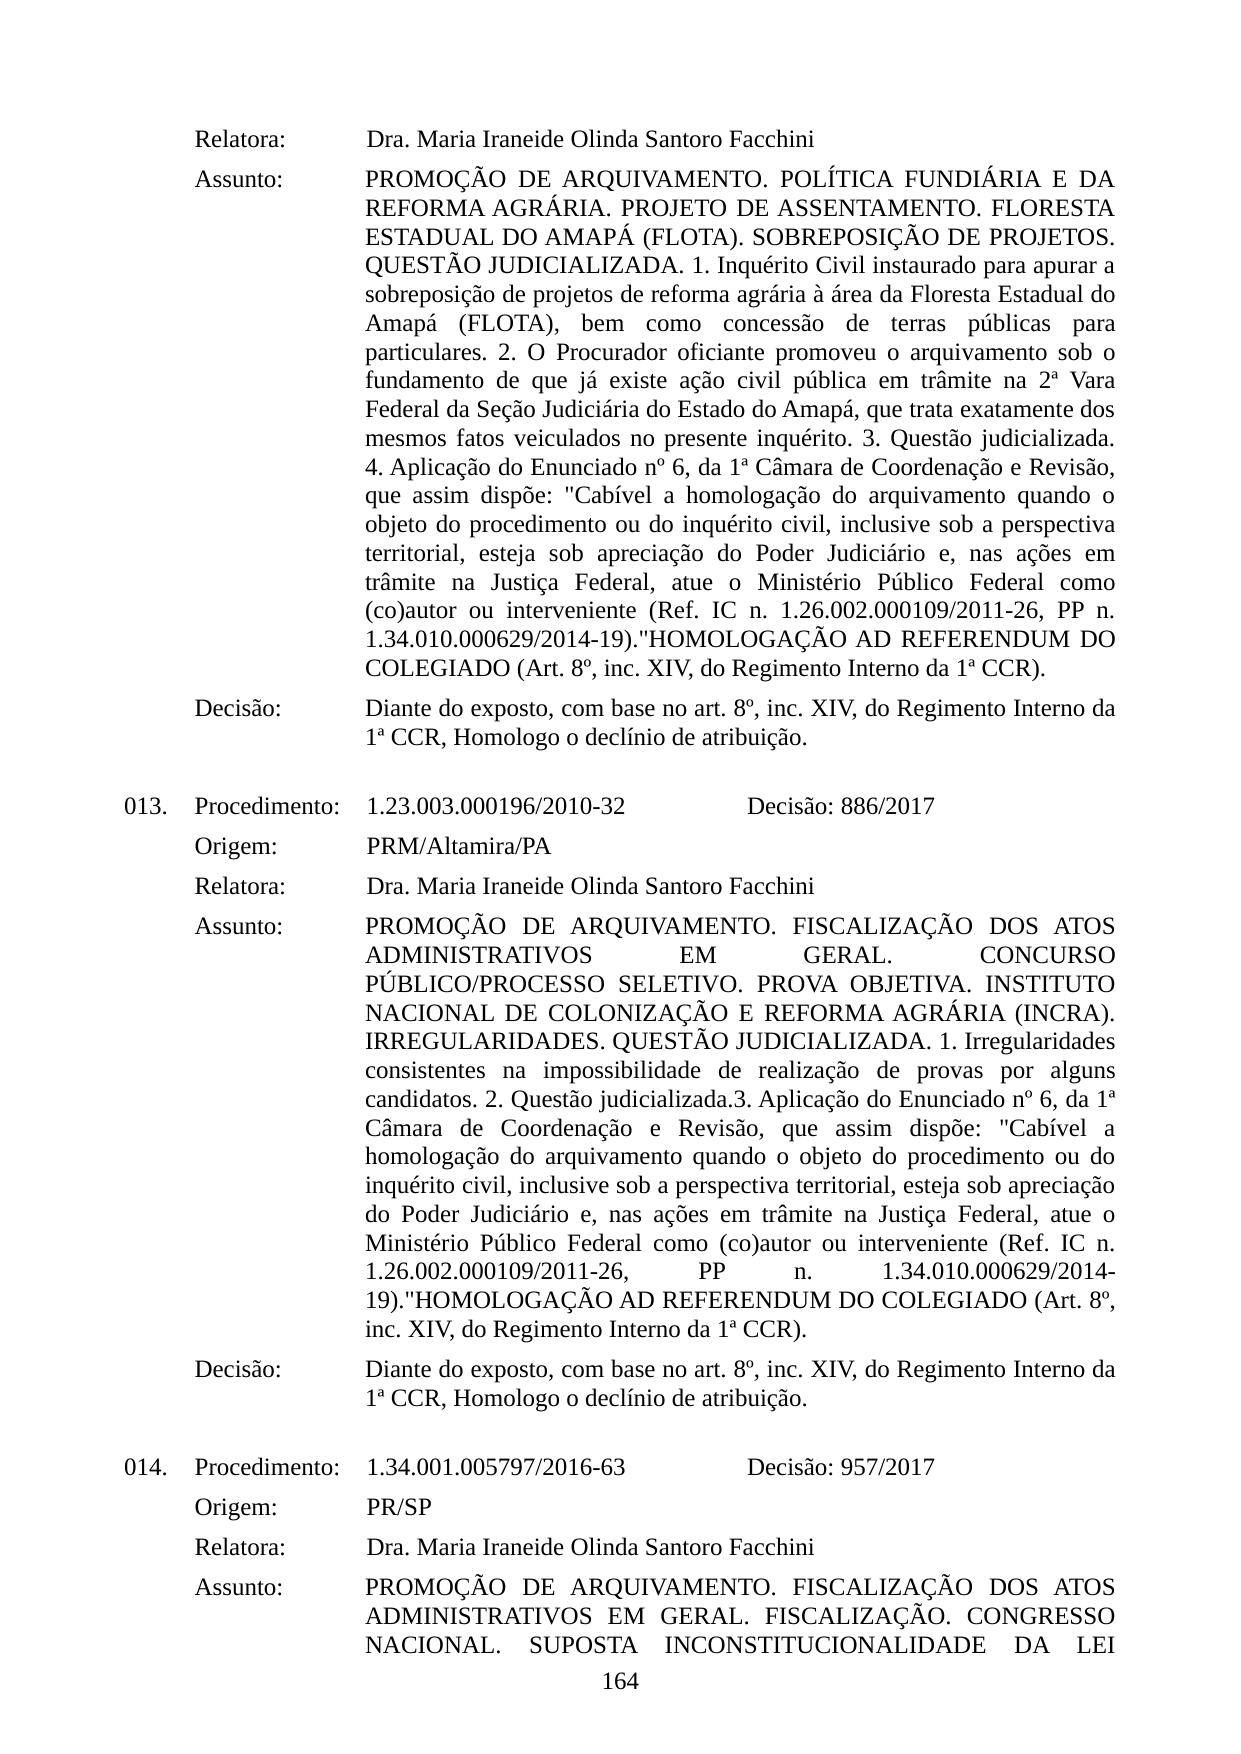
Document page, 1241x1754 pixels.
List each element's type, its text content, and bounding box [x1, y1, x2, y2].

table_cell [118, 118, 188, 158]
table_cell [118, 158, 188, 687]
table_header [118, 687, 189, 756]
table_header 013. [118, 785, 188, 825]
table_cell [118, 865, 188, 906]
table_cell PROMOÇÃO DE ARQUIVAMENTO. FISCALIZAÇÃO DOS ATOS ADMINISTRATIVOS EM GERAL. FISCALIZAÇÃO. CONGRESSO NACIONAL. SUPOSTA INCONSTITUCIONALIDADE DA LEI [361, 1567, 1122, 1664]
table_header 1.23.003.000196/2010-32 [361, 785, 741, 825]
table_header Decisão: 957/2017 [741, 1446, 1122, 1486]
table_cell [118, 906, 188, 1348]
table_cell Dra. Maria Iraneide Olinda Santoro Facchini [361, 865, 1122, 906]
table_cell Assunto: [189, 906, 361, 1348]
table_cell [118, 1526, 188, 1567]
table_cell [118, 1567, 188, 1664]
table_header Decisão: [189, 687, 361, 756]
table_cell Dra. Maria Iraneide Olinda Santoro Facchini [361, 1526, 1122, 1567]
table_header Procedimento: [189, 1446, 361, 1486]
table_cell Relatora: [189, 1526, 361, 1567]
table_header Decisão: [189, 1348, 361, 1417]
table_cell Assunto: [189, 1567, 361, 1664]
table_cell Relatora: [189, 118, 361, 158]
table_header 014. [118, 1446, 188, 1486]
table_cell PROMOÇÃO DE ARQUIVAMENTO. POLÍTICA FUNDIÁRIA E DA REFORMA AGRÁRIA. PROJETO DE ASSENTAMENTO. FLORESTA ESTADUAL DO AMAPÁ (FLOTA). SOBREPOSIÇÃO DE PROJETOS. QUESTÃO JUDICIALIZADA. 1. Inquérito Civil instaurado para apurar a sobreposição de projetos de reforma agrária à área da Floresta Estadual do Amapá (FLOTA), bem como concessão de terras públicas para particulares. 2. O Procurador oficiante promoveu o arquivamento sob o fundamento de que já existe ação civil pública em trâmite na 2ª Vara Federal da Seção Judiciária do Estado do Amapá, que trata exatamente dos mesmos fatos veiculados no presente inquérito. 3. Questão judicializada. 4. Aplicação do Enunciado nº 6, da 1ª Câmara de Coordenação e Revisão, que assim dispõe: "Cabível a homologação do arquivamento quando o objeto do procedimento ou do inquérito civil, inclusive sob a perspectiva territorial, esteja sob apreciação do Poder Judiciário e, nas ações em trâmite na Justiça Federal, atue o Ministério Público Federal como (co)autor ou interveniente (Ref. IC n. 1.26.002.000109/2011-26, PP n. 1.34.010.000629/2014-19)."HOMOLOGAÇÃO AD REFERENDUM DO COLEGIADO (Art. 8º, inc. XIV, do Regimento Interno da 1ª CCR). [361, 158, 1122, 687]
table_header Diante do exposto, com base no art. 8º, inc. XIV, do Regimento Interno da 1ª CCR, Homologo o declínio de atribuição. [361, 1348, 1122, 1417]
table_cell Origem: [189, 1486, 361, 1526]
table_header [118, 1348, 189, 1417]
table_cell Relatora: [189, 865, 361, 906]
table_cell PRM/Altamira/PA [361, 825, 1122, 865]
table_header Decisão: 886/2017 [741, 785, 1122, 825]
table_cell [118, 1486, 188, 1526]
table_cell Assunto: [189, 158, 361, 687]
table_cell [118, 825, 188, 865]
table_header 1.34.001.005797/2016-63 [361, 1446, 741, 1486]
table_cell Dra. Maria Iraneide Olinda Santoro Facchini [361, 118, 1122, 158]
table_cell PR/SP [361, 1486, 1122, 1526]
table_cell PROMOÇÃO DE ARQUIVAMENTO. FISCALIZAÇÃO DOS ATOS ADMINISTRATIVOS EM GERAL. CONCURSO PÚBLICO/PROCESSO SELETIVO. PROVA OBJETIVA. INSTITUTO NACIONAL DE COLONIZAÇÃO E REFORMA AGRÁRIA (INCRA). IRREGULARIDADES. QUESTÃO JUDICIALIZADA. 1. Irregularidades consistentes na impossibilidade de realização de provas por alguns candidatos. 2. Questão judicializada.3. Aplicação do Enunciado nº 6, da 1ª Câmara de Coordenação e Revisão, que assim dispõe: "Cabível a homologação do arquivamento quando o objeto do procedimento ou do inquérito civil, inclusive sob a perspectiva territorial, esteja sob apreciação do Poder Judiciário e, nas ações em trâmite na Justiça Federal, atue o Ministério Público Federal como (co)autor ou interveniente (Ref. IC n. 1.26.002.000109/2011-26, PP n. 1.34.010.000629/2014-19)."HOMOLOGAÇÃO AD REFERENDUM DO COLEGIADO (Art. 8º, inc. XIV, do Regimento Interno da 1ª CCR). [361, 906, 1122, 1348]
table_cell Origem: [189, 825, 361, 865]
table_header Procedimento: [189, 785, 361, 825]
table_header Diante do exposto, com base no art. 8º, inc. XIV, do Regimento Interno da 1ª CCR, Homologo o declínio de atribuição. [361, 687, 1122, 756]
